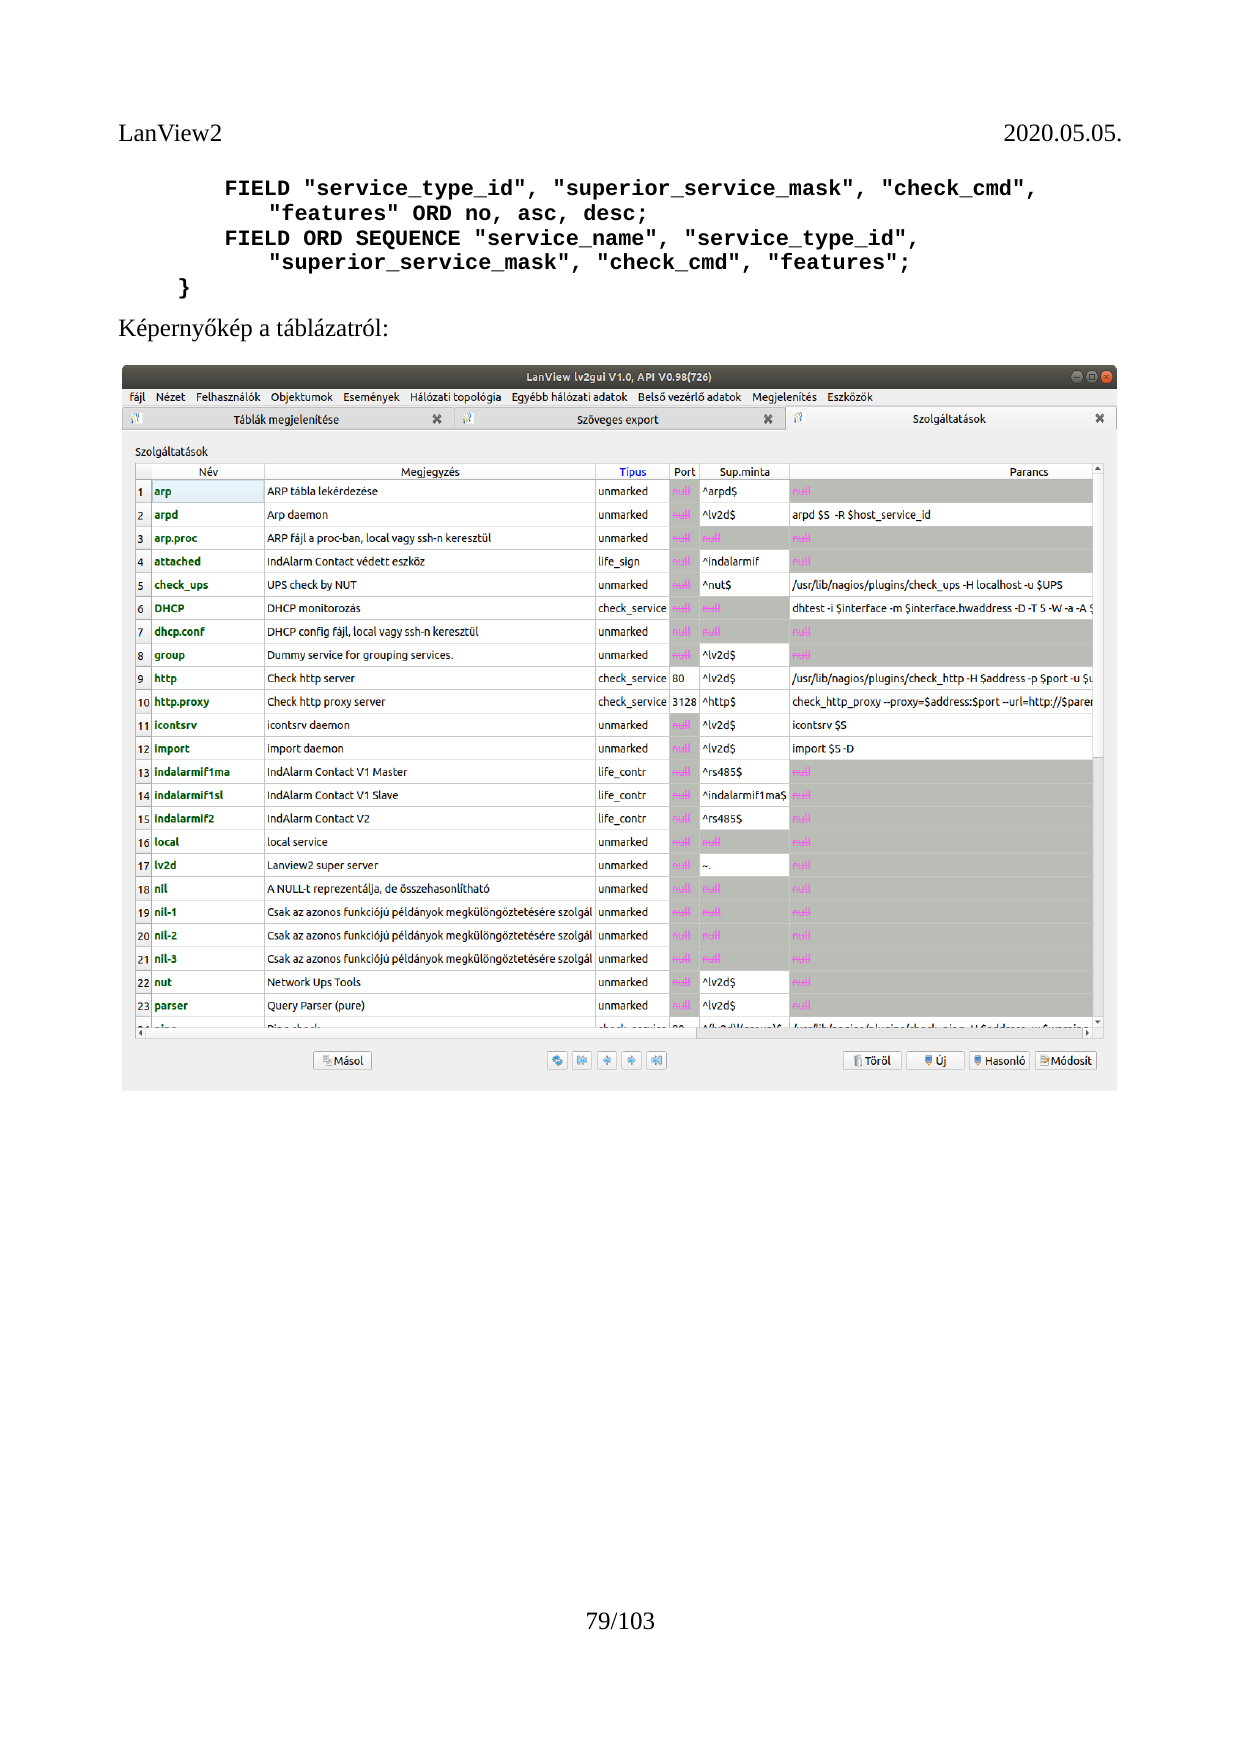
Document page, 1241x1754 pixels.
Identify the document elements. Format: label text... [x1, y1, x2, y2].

text FIELD "service_type_id", "superior_service_mask", "check_cmd", "features" ORD no, asc, desc; FIELD ORD SEQUENCE "service_name", "service_type_id", "superior_service_mask", "check_cmd", "features"; } [177, 177, 1122, 301]
text Képernyőkép a táblázatról: [118, 313, 1122, 342]
picture [118, 361, 1123, 1098]
